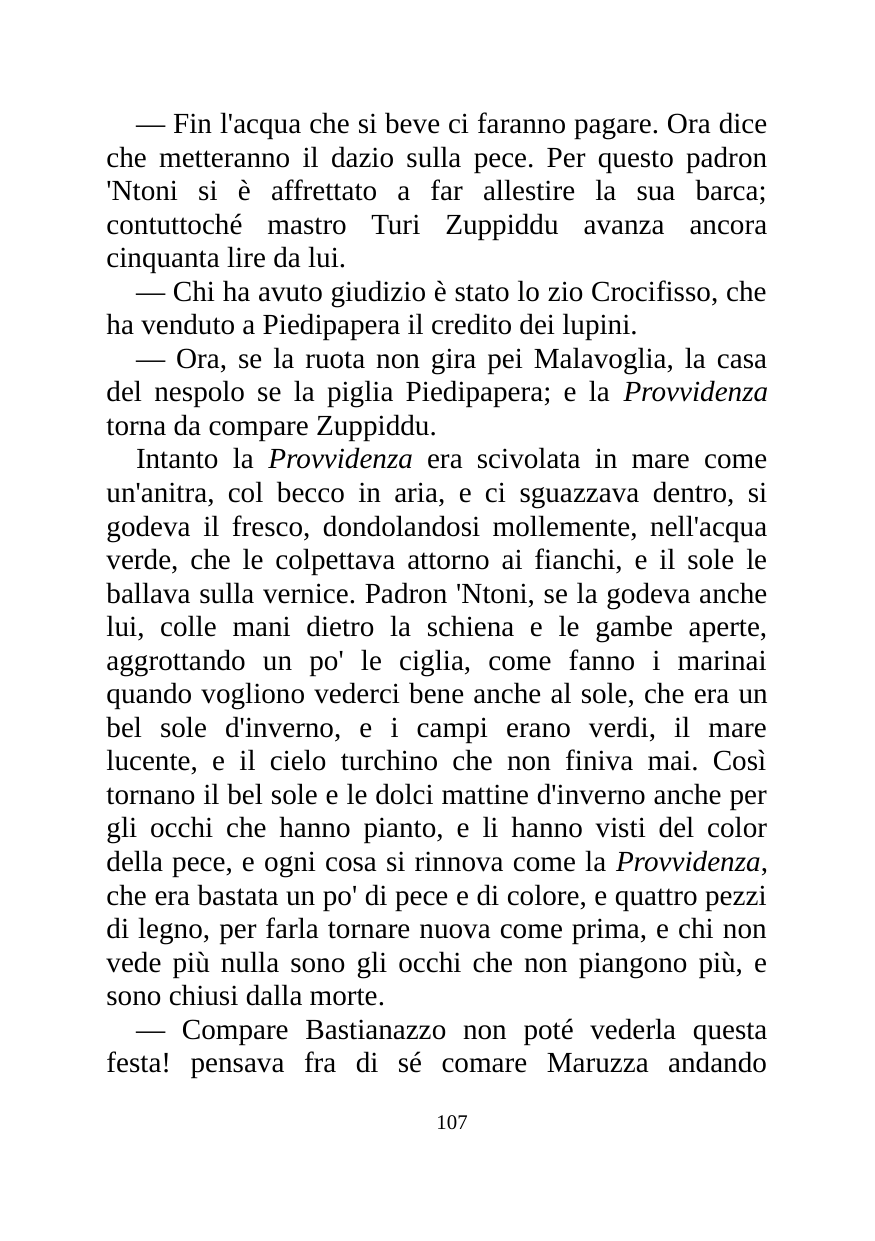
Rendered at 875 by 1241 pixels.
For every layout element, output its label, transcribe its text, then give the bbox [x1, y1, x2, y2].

text — Chi ha avuto giudizio è stato lo zio Crocifisso, che ha venduto a Piedipapera il credito dei lupini. [106, 274, 768, 341]
text Intanto la Provvidenza era scivolata in mare come un'anitra, col becco in aria, e ci sguazzava dentro, si godeva il fresco, dondolandosi mollemente, nell'acqua verde, che le colpettava attorno ai fianchi, e il sole le ballava sulla vernice. Padron 'Ntoni, se la godeva anche lui, colle mani dietro la schiena e le gambe aperte, aggrottando un po' le ciglia, come fanno i marinai quando vogliono vederci bene anche al sole, che era un bel sole d'inverno, e i campi erano verdi, il mare lucente, e il cielo turchino che non finiva mai. Così tornano il bel sole e le dolci mattine d'inverno anche per gli occhi che hanno pianto, e li hanno visti del color della pece, e ogni cosa si rinnova come la Provvidenza, che era bastata un po' di pece e di colore, e quattro pezzi di legno, per farla tornare nuova come prima, e chi non vede più nulla sono gli occhi che non piangono più, e sono chiusi dalla morte. [106, 442, 768, 1012]
text — Fin l'acqua che si beve ci faranno pagare. Ora dice che metteranno il dazio sulla pece. Per questo padron 'Ntoni si è affrettato a far allestire la sua barca; contuttoché mastro Turi Zuppiddu avanza ancora cinquanta lire da lui. [106, 106, 768, 274]
text — Compare Bastianazzo non poté vederla questa festa! pensava fra di sé comare Maruzza andando [106, 1012, 768, 1079]
text — Ora, se la ruota non gira pei Malavoglia, la casa del nespolo se la piglia Piedipapera; e la Provvidenza torna da compare Zuppiddu. [106, 341, 768, 442]
